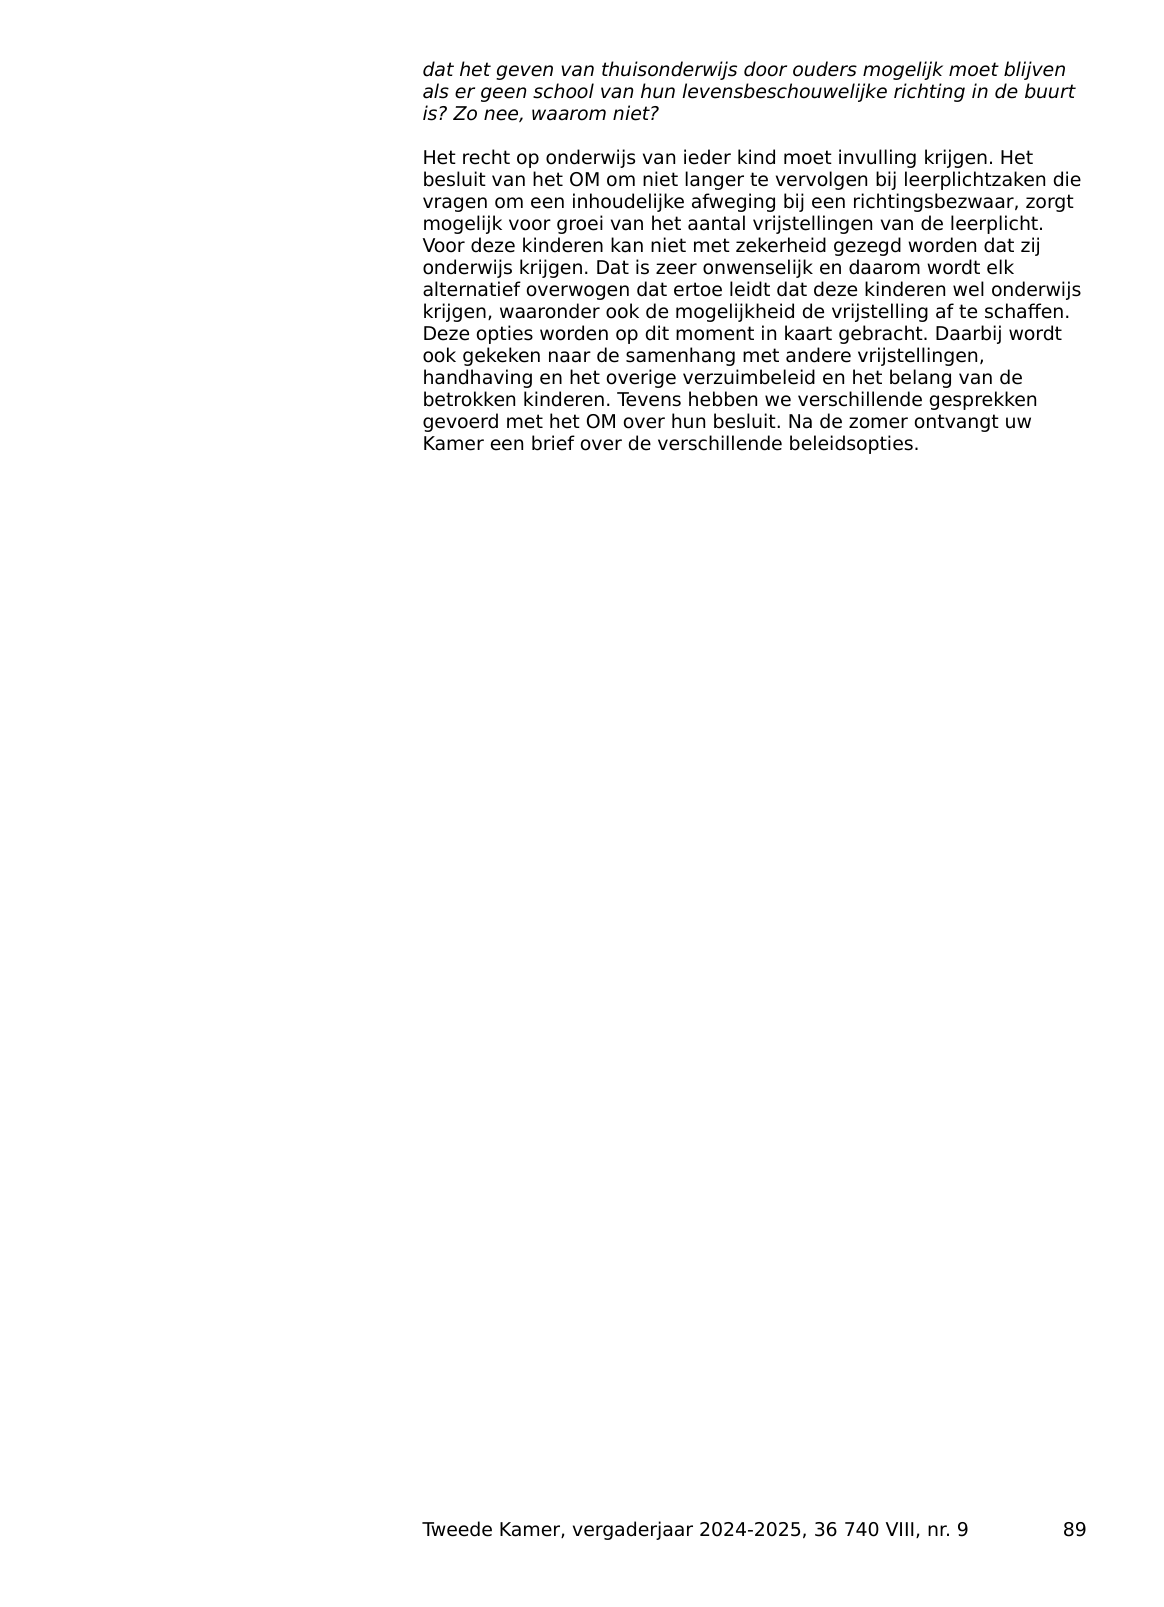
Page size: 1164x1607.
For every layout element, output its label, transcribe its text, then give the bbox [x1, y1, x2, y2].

text dat het geven van thuisonderwijs door ouders mogelijk moet blijven als er geen school van hun levensbeschouwelijke richting in de buurt is? Zo nee, waarom niet? [422, 59, 1087, 125]
text Het recht op onderwijs van ieder kind moet invulling krijgen. Het besluit van het OM om niet langer te vervolgen bij leerplichtzaken die vragen om een inhoudelijke afweging bij een richtingsbezwaar, zorgt mogelijk voor groei van het aantal vrijstellingen van de leerplicht. Voor deze kinderen kan niet met zekerheid gezegd worden dat zij onderwijs krijgen. Dat is zeer onwenselijk en daarom wordt elk alternatief overwogen dat ertoe leidt dat deze kinderen wel onderwijs krijgen, waaronder ook de mogelijkheid de vrijstelling af te schaffen. Deze opties worden op dit moment in kaart gebracht. Daarbij wordt ook gekeken naar de samenhang met andere vrijstellingen, handhaving en het overige verzuimbeleid en het belang van de betrokken kinderen. Tevens hebben we verschillende gesprekken gevoerd met het OM over hun besluit. Na de zomer ontvangt uw Kamer een brief over de verschillende beleidsopties. [422, 147, 1087, 455]
